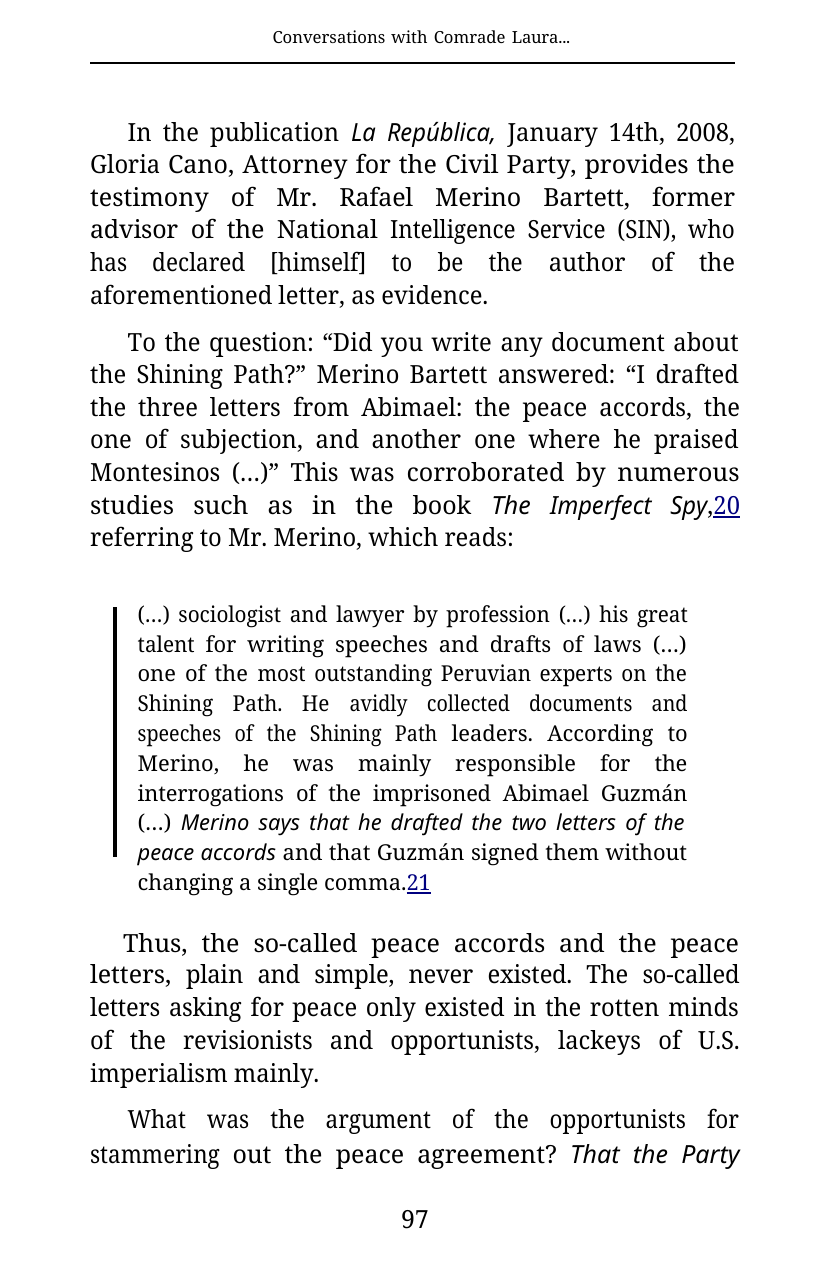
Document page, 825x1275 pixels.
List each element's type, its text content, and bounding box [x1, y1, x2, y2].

text (…) sociologist and lawyer by profession (…) his great talent for writing speeches and drafts of laws (…) one of the most outstanding Peruvian experts on the Shining Path. He avidly collected documents and speeches of the Shining Path leaders. According to Merino, he was mainly responsible for the interrogations of the imprisoned Abimael Guzmán (…) Merino says that he drafted the two letters of the peace accords and that Guzmán signed them without changing a single comma.21 [137, 599, 688, 897]
text What was the argument of the opportunists for stammering out the peace agreement? That the Party [90, 1102, 740, 1171]
text Thus, the so-called peace accords and the peace letters, plain and simple, never existed. The so-called letters asking for peace only existed in the rotten minds of the revisionists and opportunists, lackeys of U.S. imperialism mainly. [90, 926, 740, 1089]
text Conversations with Comrade Laura... [272, 26, 752, 48]
text In the publication La República, January 14th, 2008, Gloria Cano, Attorney for the Civil Party, provides the testimony of Mr. Rafael Merino Bartett, former advisor of the National Intelligence Service (SIN), who has declared [himself] to be the author of the aforementioned letter, as evidence. [90, 115, 735, 311]
text To the question: “Did you write any document about the Shining Path?” Merino Bartett answered: “I drafted the three letters from Abimael: the peace accords, the one of subjection, and another one where he praised Montesinos (…)” This was corroborated by numerous studies such as in the book The Imperfect Spy,20 referring to Mr. Merino, which reads: [90, 325, 740, 554]
